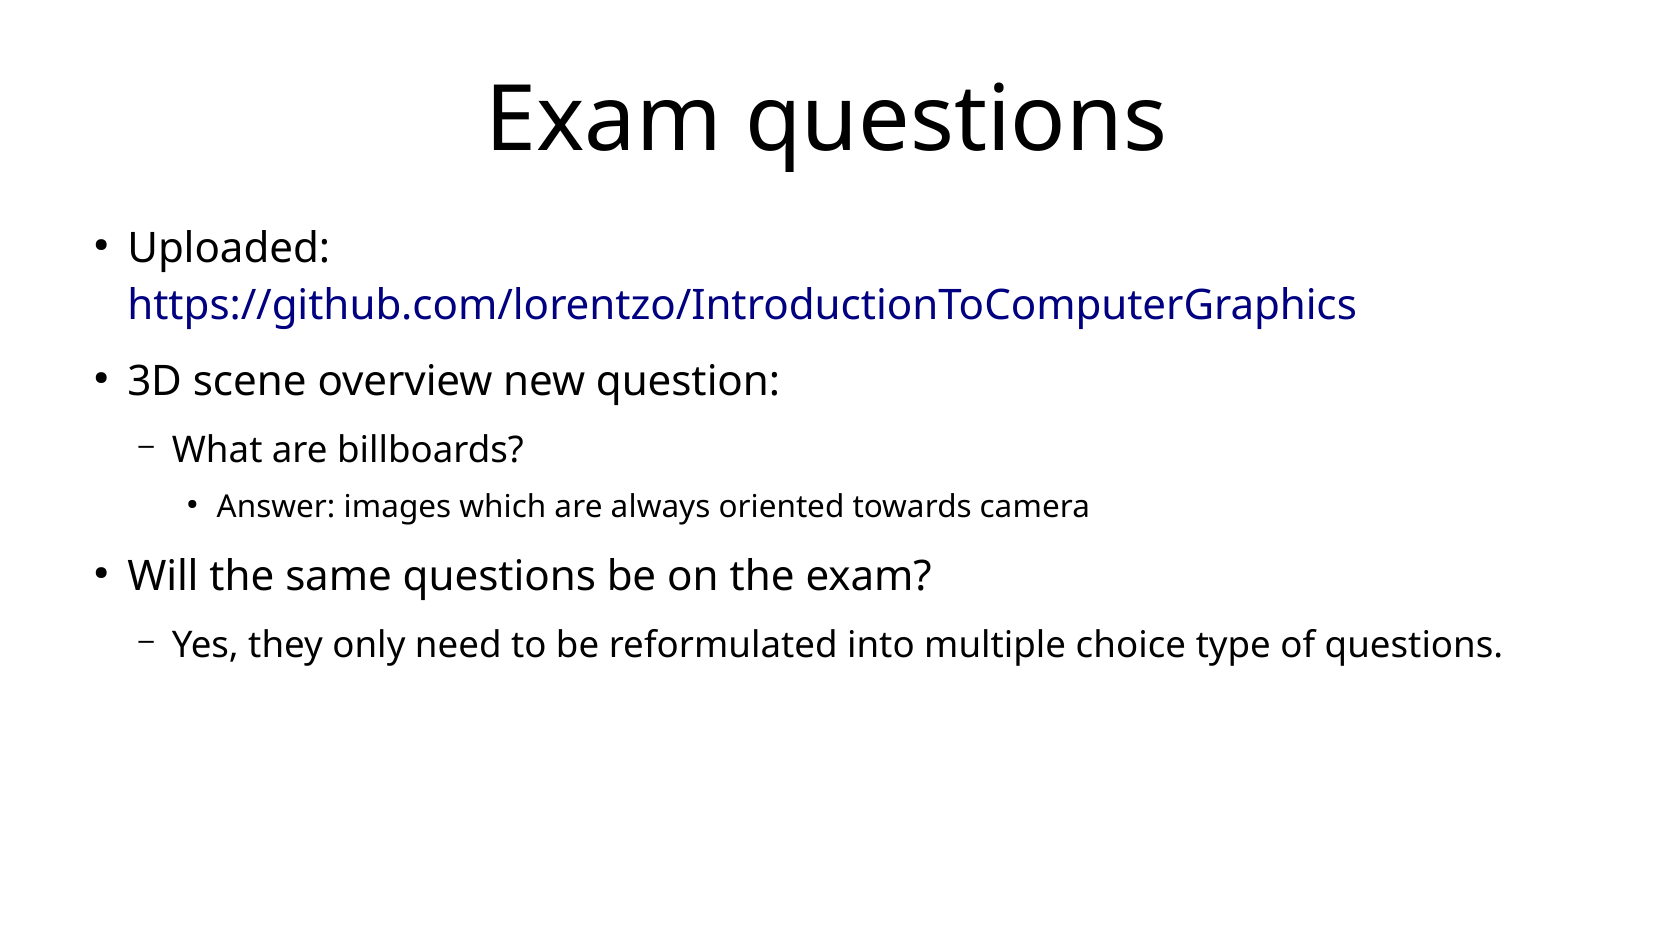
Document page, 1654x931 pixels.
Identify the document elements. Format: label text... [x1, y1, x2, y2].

list Uploaded: https://github.com/lorentzo/IntroductionToComputerGraphics 3D scene overview new question: What are billboards? Answer: images which are always oriented towards camera Will the same questions be on the exam? Yes, they only need to be reformulated into multiple choice type of questions. [82, 217, 1571, 676]
title Exam questions [82, 37, 1571, 193]
